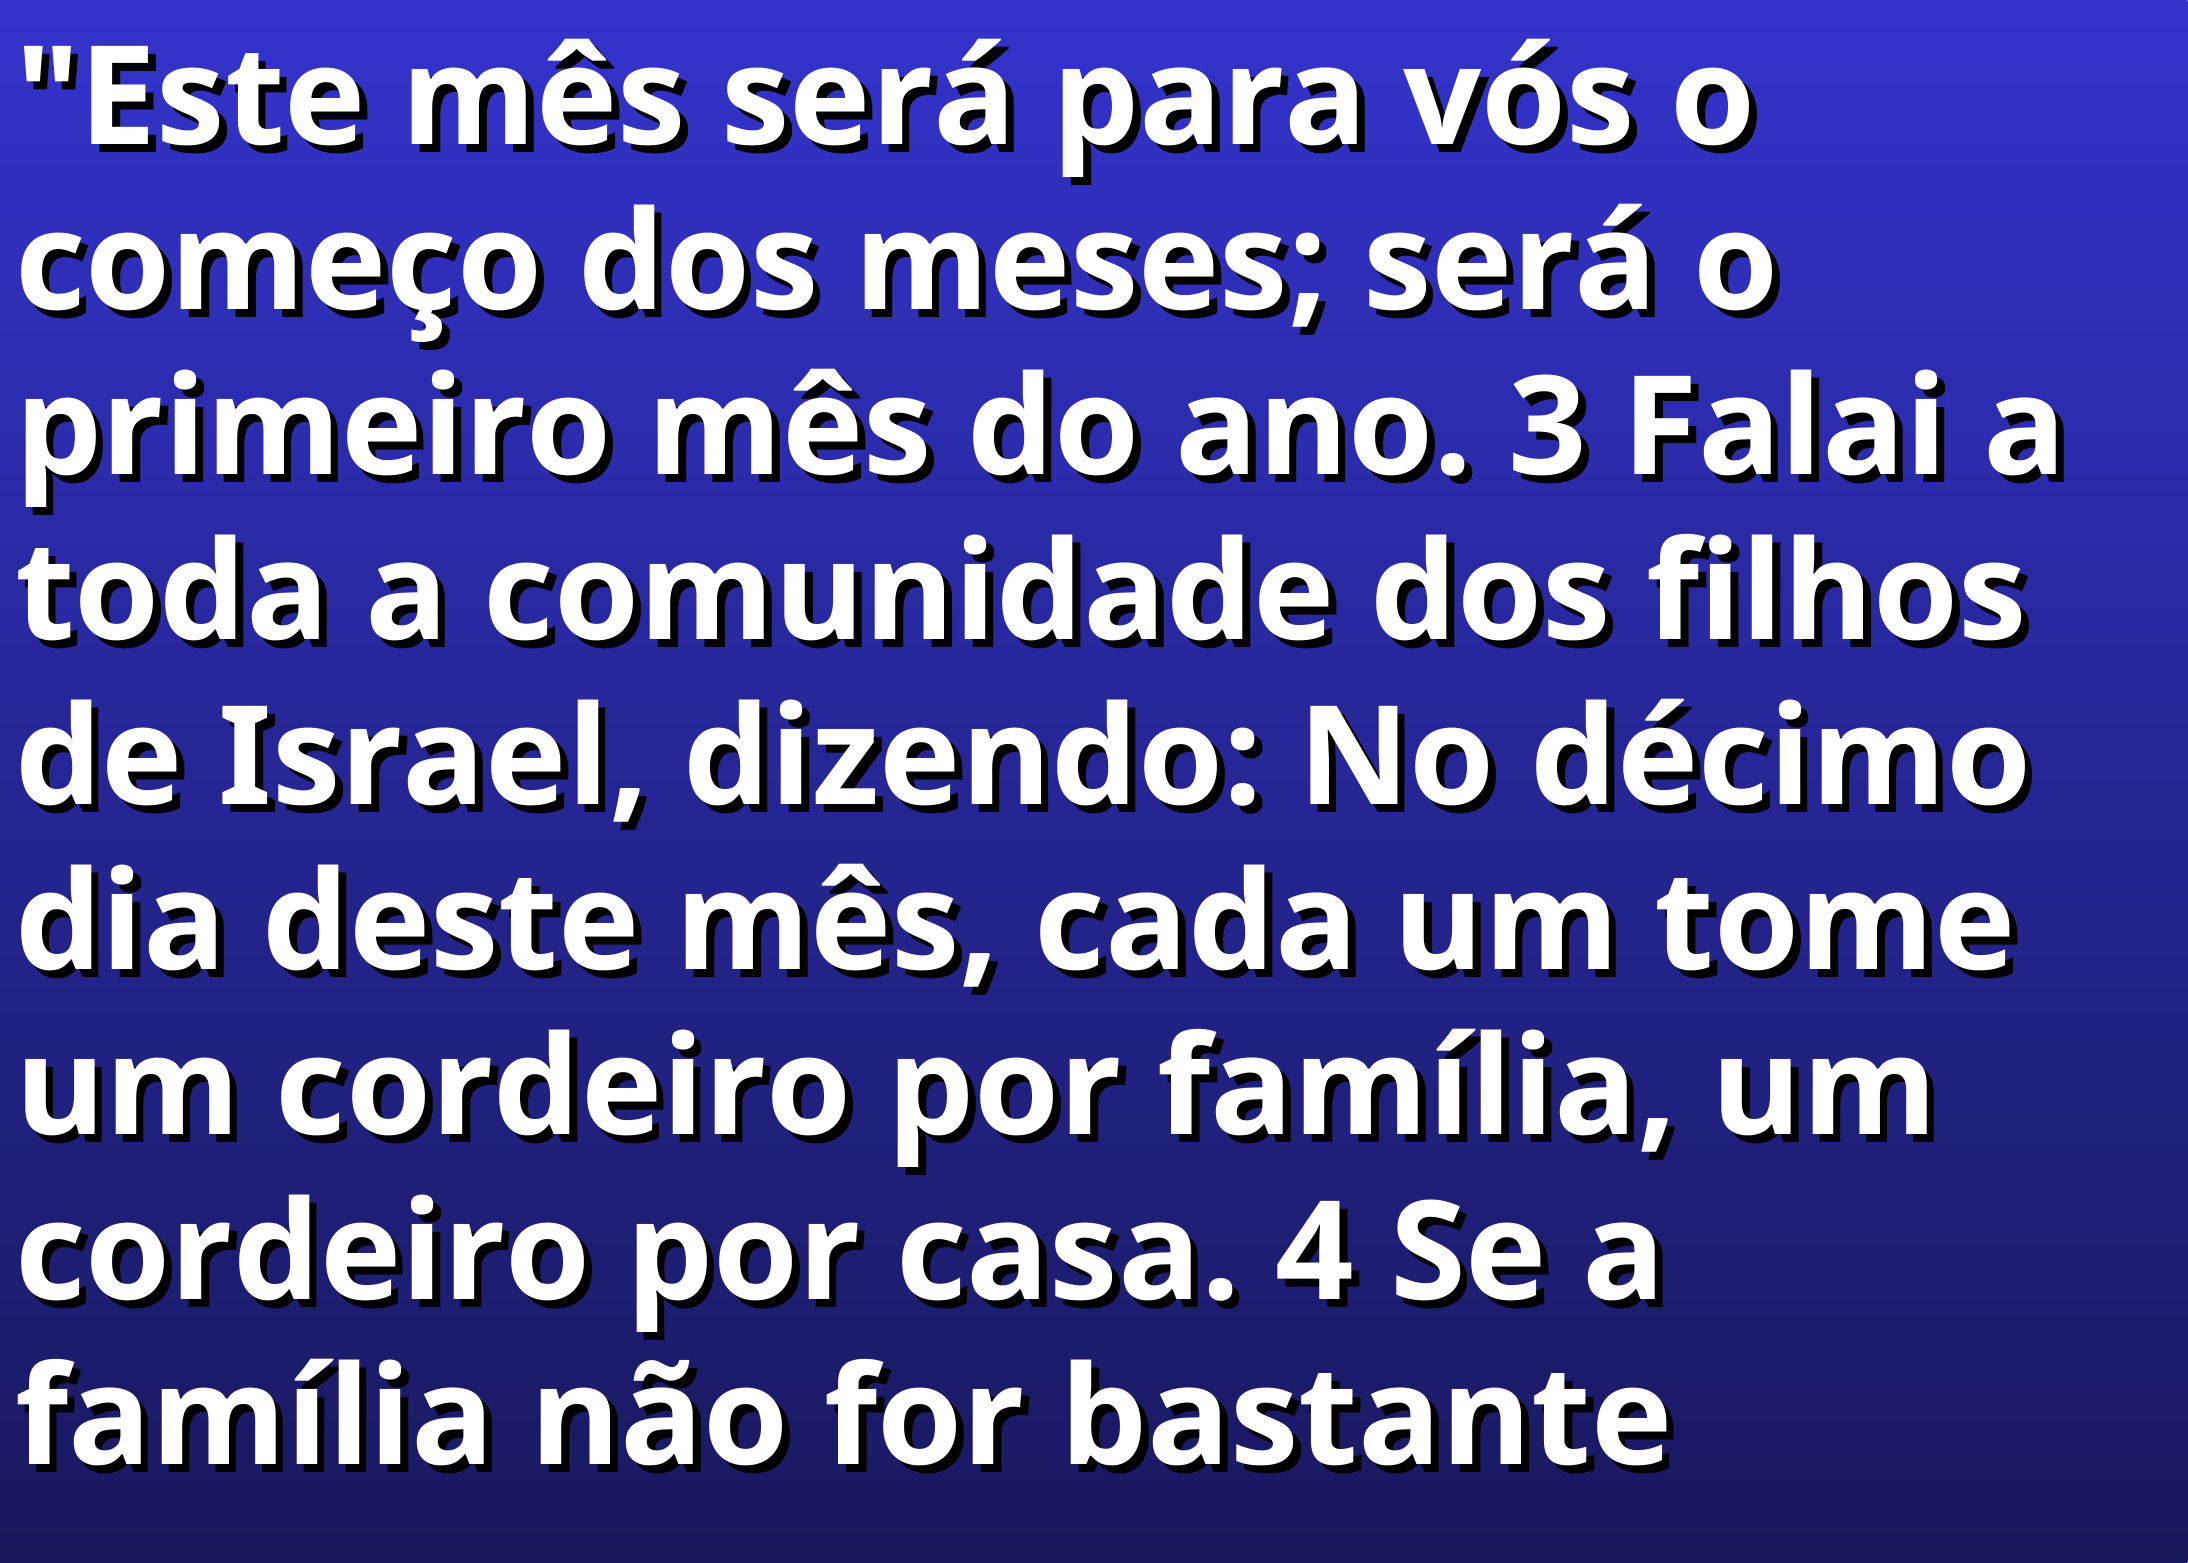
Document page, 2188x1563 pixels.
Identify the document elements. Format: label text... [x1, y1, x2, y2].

text_box "Este mês será para vós o começo dos meses; será o primeiro mês do ano. 3 Falai a toda a comunidade dos filhos de Israel, dizendo: No décimo dia deste mês, cada um tome um cordeiro por família, um cordeiro por casa. 4 Se a família não for bastante [0, 0, 2188, 1500]
